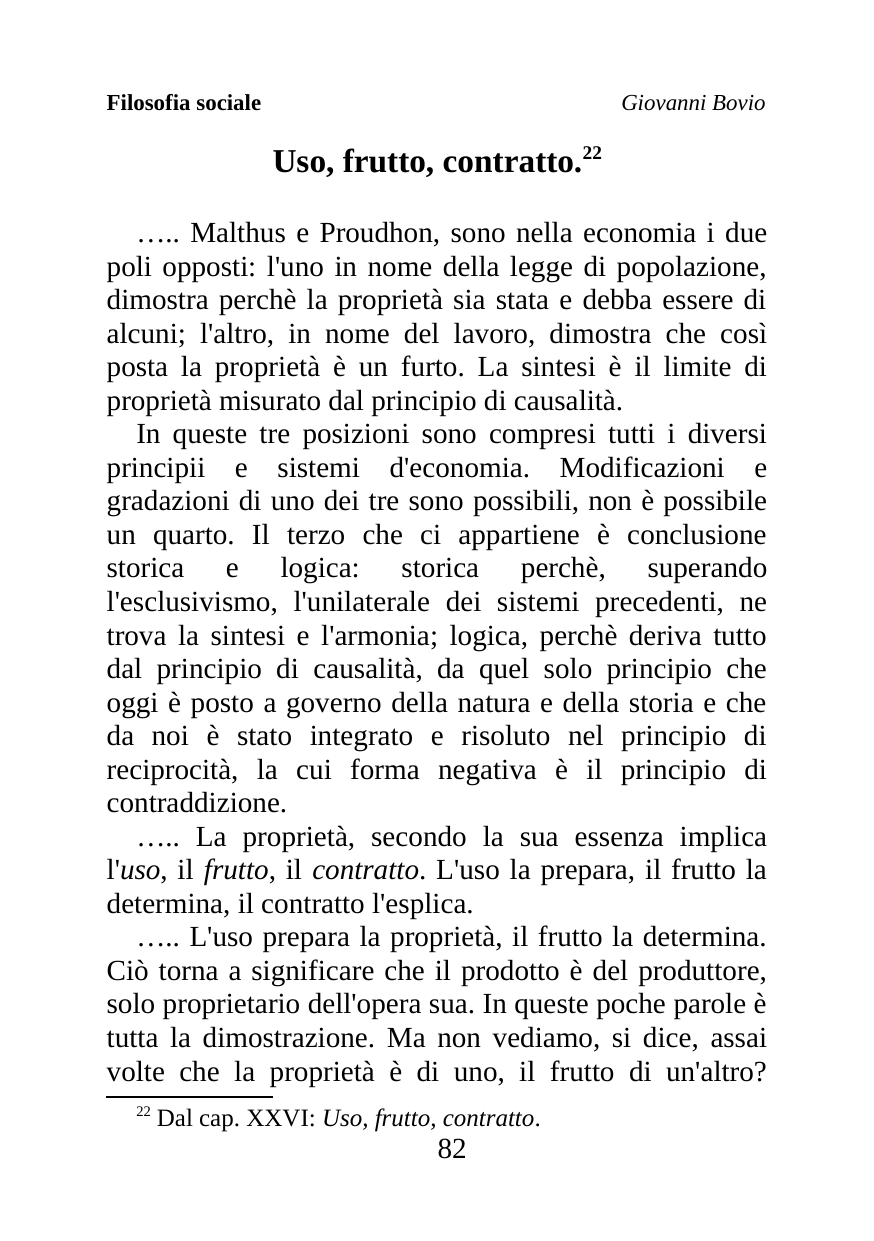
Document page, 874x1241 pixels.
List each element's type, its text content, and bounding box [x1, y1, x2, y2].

text Dal cap. XXVI: Uso, frutto, contratto. [106, 1103, 768, 1132]
text ….. Malthus e Proudhon, sono nella economia i due poli opposti: l'uno in nome della legge di popolazione, dimostra perchè la proprietà sia stata e debba essere di alcuni; l'altro, in nome del lavoro, dimostra che così posta la proprietà è un furto. La sintesi è il limite di proprietà misurato dal principio di causalità. [106, 215, 768, 416]
text ….. La proprietà, secondo la sua essenza implica l'uso, il frutto, il contratto. L'uso la prepara, il frutto la determina, il contratto l'esplica. [106, 819, 768, 919]
text ….. L'uso prepara la proprietà, il frutto la determina. Ciò torna a significare che il prodotto è del produttore, solo proprietario dell'opera sua. In queste poche parole è tutta la dimostrazione. Ma non vediamo, si dice, assai volte che la proprietà è di uno, il frutto di un'altro? [106, 919, 768, 1087]
text In queste tre posizioni sono compresi tutti i diversi principii e sistemi d'economia. Modificazioni e gradazioni di uno dei tre sono possibili, non è possibile un quarto. Il terzo che ci appartiene è conclusione storica e logica: storica perchè, superando l'esclusivismo, l'unilaterale dei sistemi precedenti, ne trova la sintesi e l'armonia; logica, perchè deriva tutto dal principio di causalità, da quel solo principio che oggi è posto a governo della natura e della storia e che da noi è stato integrato e risoluto nel principio di reciprocità, la cui forma negativa è il principio di contraddizione. [106, 416, 768, 819]
subtitle Uso, frutto, contratto. [106, 141, 768, 180]
